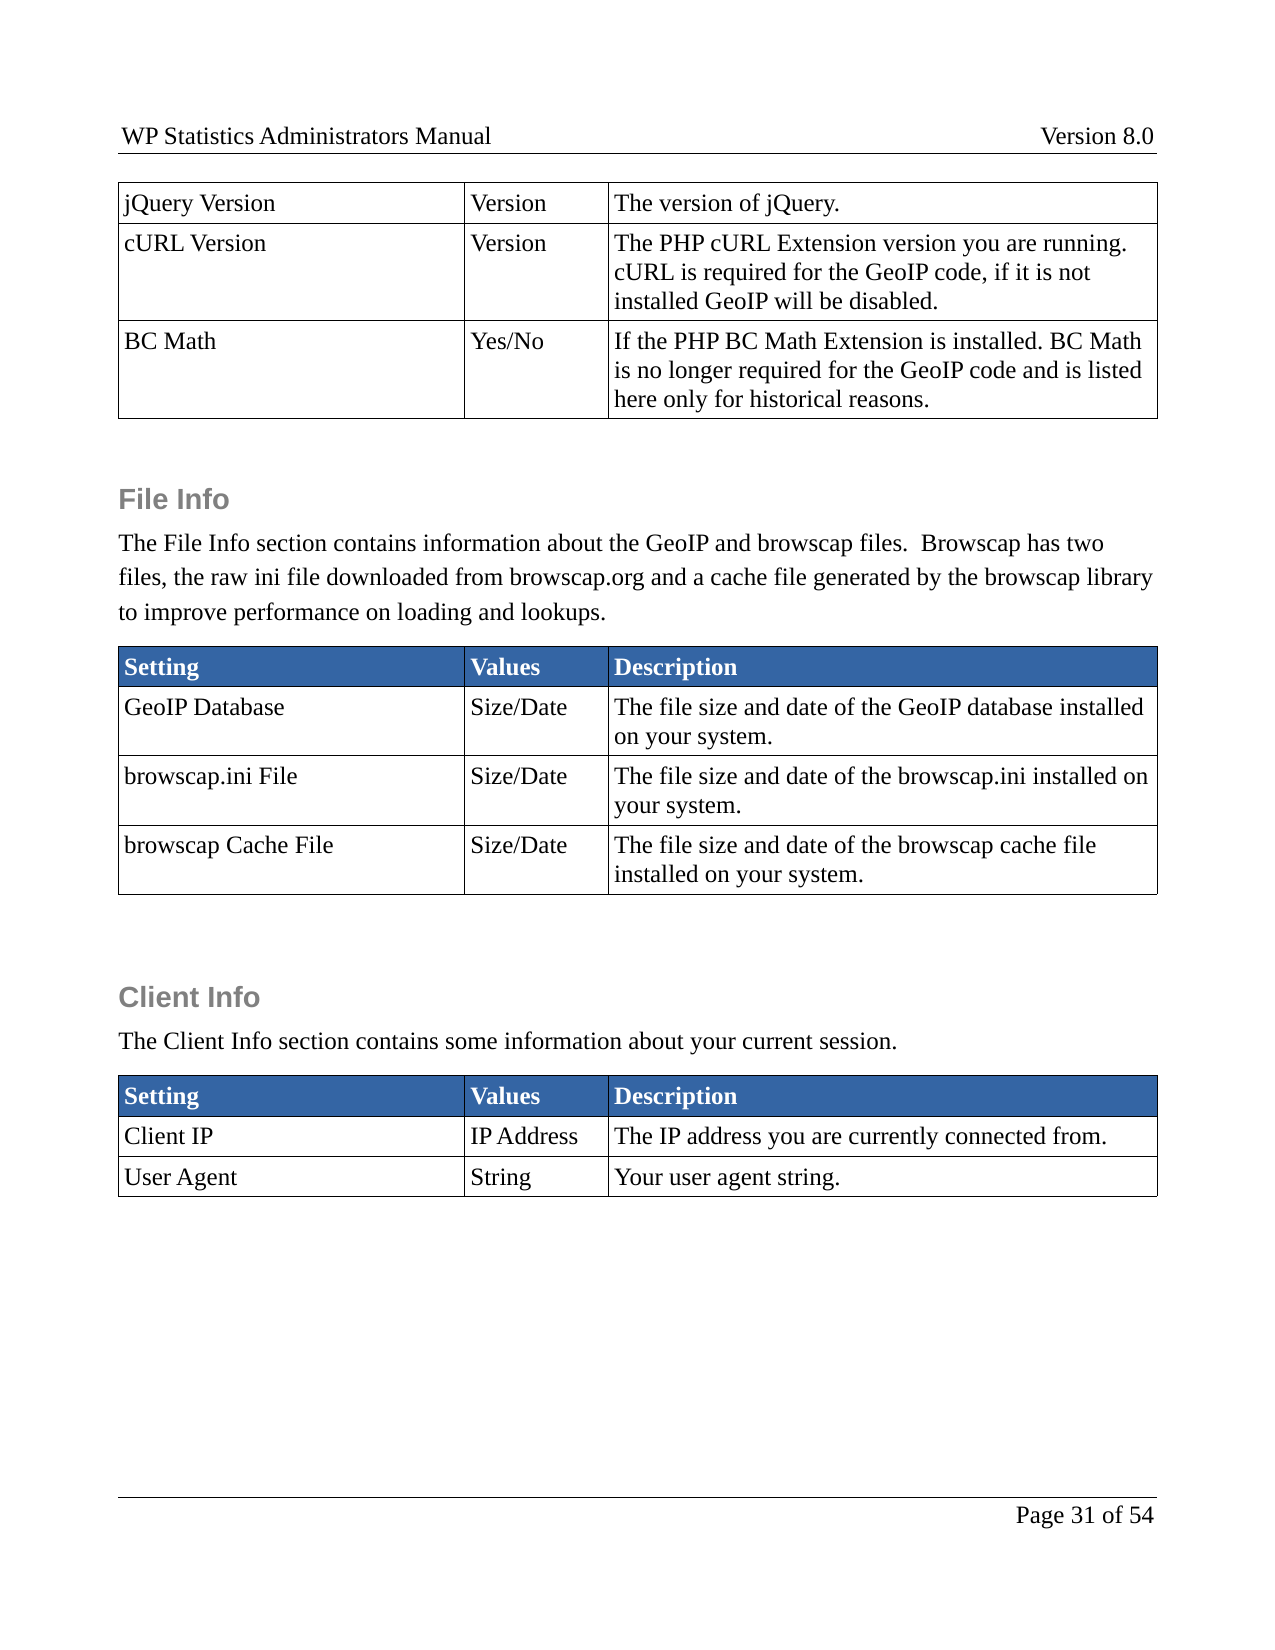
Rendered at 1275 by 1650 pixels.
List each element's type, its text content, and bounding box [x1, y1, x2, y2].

table_cell The file size and date of the GeoIP database installed on your system. [609, 687, 1157, 755]
table_cell Size/Date [465, 756, 608, 824]
table_cell cURL Version [119, 224, 464, 320]
table_cell Client IP [119, 1117, 464, 1156]
table_cell jQuery Version [119, 183, 464, 223]
subtitle File Info [118, 482, 1157, 516]
table_cell The version of jQuery. [609, 183, 1157, 223]
subtitle Client Info [118, 980, 1157, 1014]
table_cell browscap Cache File [119, 826, 464, 893]
table_cell browscap.ini File [119, 756, 464, 824]
table_cell The file size and date of the browscap cache file installed on your system. [609, 826, 1157, 893]
text The File Info section contains information about the GeoIP and browscap files. Browscap has two files, the raw ini file downloaded from browscap.org and a cache file generated by the browscap library to improve performance on loading and lookups. [118, 528, 1157, 626]
table_cell BC Math [119, 321, 464, 418]
table_header Description [609, 1076, 1157, 1116]
table_cell The PHP cURL Extension version you are running. cURL is required for the GeoIP code, if it is not installed GeoIP will be disabled. [609, 224, 1157, 320]
table_cell Version [465, 183, 608, 223]
table_cell User Agent [119, 1157, 464, 1196]
table_cell Your user agent string. [609, 1157, 1157, 1196]
table_cell Size/Date [465, 826, 608, 893]
table_header Setting [119, 1076, 464, 1116]
table_cell IP Address [465, 1117, 608, 1156]
table_cell GeoIP Database [119, 687, 464, 755]
table_cell Yes/No [465, 321, 608, 418]
table_header Description [609, 647, 1157, 686]
table_header Values [465, 1076, 608, 1116]
table_cell The IP address you are currently connected from. [609, 1117, 1157, 1156]
table_cell String [465, 1157, 608, 1196]
table_header Values [465, 647, 608, 686]
table_cell Size/Date [465, 687, 608, 755]
table_cell The file size and date of the browscap.ini installed on your system. [609, 756, 1157, 824]
text The Client Info section contains some information about your current session. [118, 1026, 1157, 1055]
table_cell If the PHP BC Math Extension is installed. BC Math is no longer required for the GeoIP code and is listed here only for historical reasons. [609, 321, 1157, 418]
table_header Setting [119, 647, 464, 686]
table_cell Version [465, 224, 608, 320]
